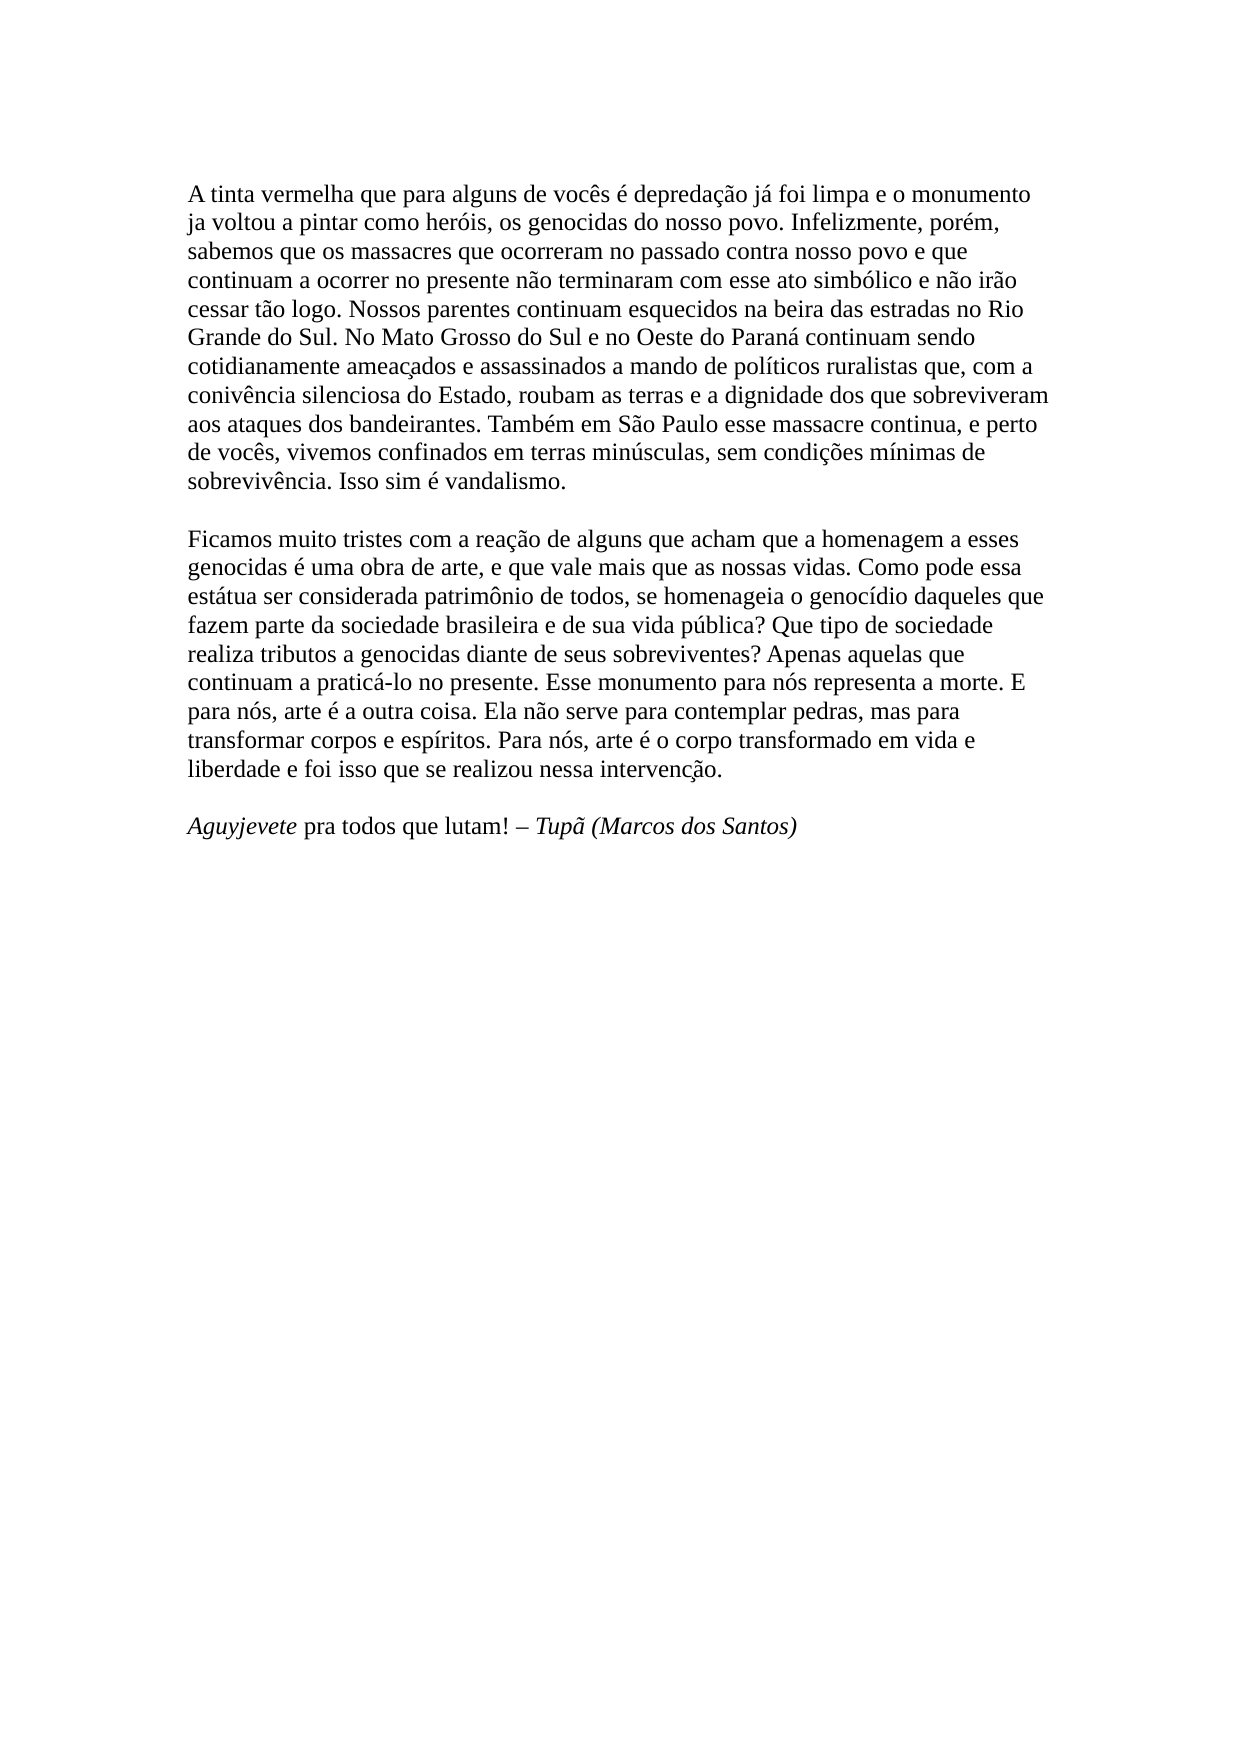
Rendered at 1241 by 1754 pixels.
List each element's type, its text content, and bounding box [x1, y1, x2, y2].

text A tinta vermelha que para alguns de vocês é depredação já foi limpa e o monumento ja voltou a pintar como heróis, os genocidas do nosso povo. Infelizmente, porém, sabemos que os massacres que ocorreram no passado contra nosso povo e que continuam a ocorrer no presente não terminaram com esse ato simbólico e não irão cessar tão logo. Nossos parentes continuam esquecidos na beira das estradas no Rio Grande do Sul. No Mato Grosso do Sul e no Oeste do Paraná continuam sendo cotidianamente ameaçados e assassinados a mando de políticos ruralistas que, com a conivência silenciosa do Estado, roubam as terras e a dignidade dos que sobreviveram aos ataques dos bandeirantes. Também em São Paulo esse massacre continua, e perto de vocês, vivemos confinados em terras minúsculas, sem condições mínimas de sobrevivência. Isso sim é vandalismo. [187, 179, 1053, 495]
text Aguyjevete pra todos que lutam! – Tupã (Marcos dos Santos) [187, 811, 1053, 840]
text Ficamos muito tristes com a reação de alguns que acham que a homenagem a esses genocidas é uma obra de arte, e que vale mais que as nossas vidas. Como pode essa estátua ser considerada patrimônio de todos, se homenageia o genocídio daqueles que fazem parte da sociedade brasileira e de sua vida pública? Que tipo de sociedade realiza tributos a genocidas diante de seus sobreviventes? Apenas aquelas que continuam a praticá-lo no presente. Esse monumento para nós representa a morte. E para nós, arte é a outra coisa. Ela não serve para contemplar pedras, mas para transformar corpos e espíritos. Para nós, arte é o corpo transformado em vida e liberdade e foi isso que se realizou nessa intervenção. [187, 524, 1053, 782]
